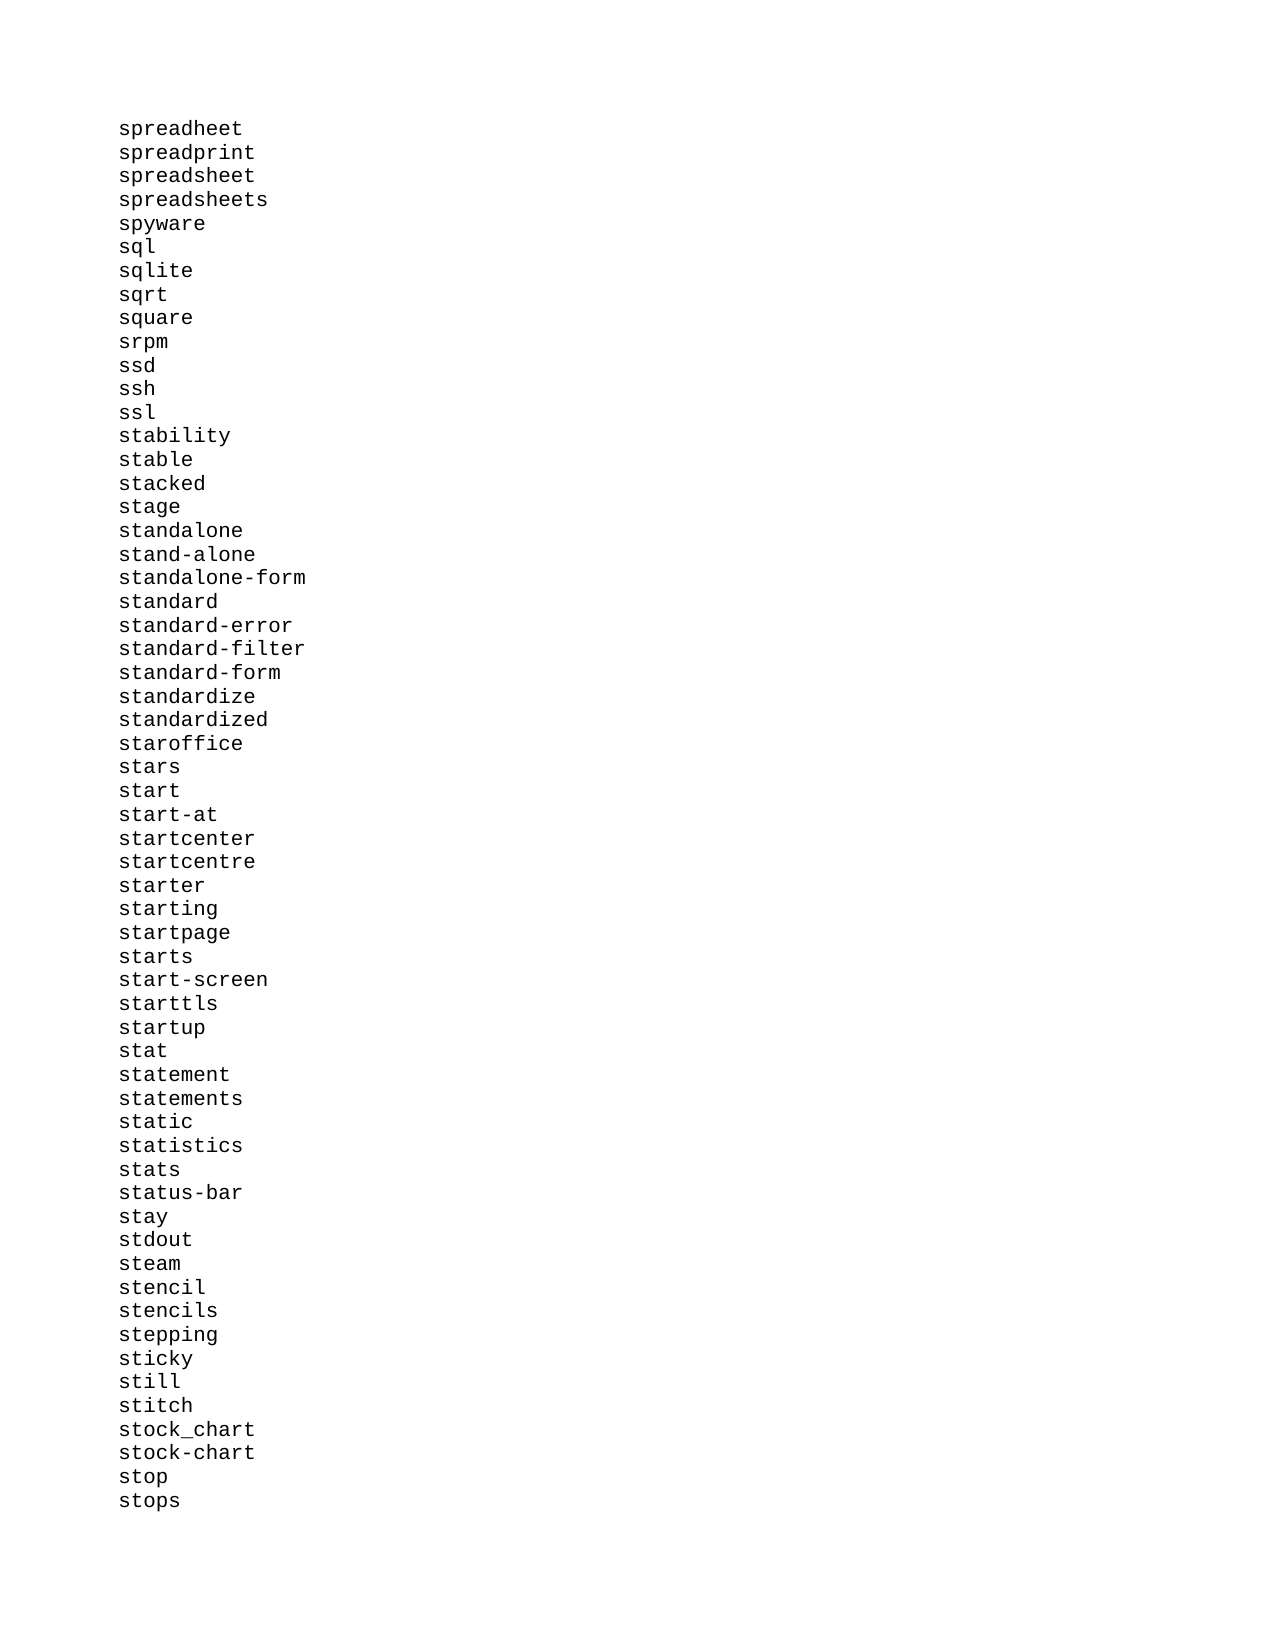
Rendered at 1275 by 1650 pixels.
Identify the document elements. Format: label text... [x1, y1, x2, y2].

text spreadsheets [118, 189, 1157, 213]
text stats [118, 1158, 1157, 1182]
text starter [118, 875, 1157, 898]
text stage [118, 496, 1157, 520]
text startpage [118, 922, 1157, 946]
text stdout [118, 1229, 1157, 1253]
text starting [118, 898, 1157, 922]
text stat [118, 1040, 1157, 1064]
text sql [118, 236, 1157, 260]
text standardize [118, 686, 1157, 709]
text sqlite [118, 260, 1157, 284]
text spreadsheet [118, 165, 1157, 189]
text startcentre [118, 851, 1157, 875]
text ssh [118, 378, 1157, 402]
text sqrt [118, 284, 1157, 307]
text start [118, 780, 1157, 804]
text stitch [118, 1395, 1157, 1419]
text statistics [118, 1135, 1157, 1158]
text srpm [118, 331, 1157, 354]
text standard-form [118, 662, 1157, 686]
text status-bar [118, 1182, 1157, 1206]
text stop [118, 1466, 1157, 1489]
text stars [118, 757, 1157, 780]
text statement [118, 1064, 1157, 1088]
text standalone-form [118, 567, 1157, 591]
text starts [118, 946, 1157, 969]
text stock_chart [118, 1419, 1157, 1442]
text standard-error [118, 615, 1157, 638]
text stacked [118, 473, 1157, 496]
text statements [118, 1088, 1157, 1111]
text steam [118, 1253, 1157, 1277]
text start-screen [118, 969, 1157, 993]
text standalone [118, 520, 1157, 544]
text ssl [118, 402, 1157, 426]
text standardized [118, 709, 1157, 733]
text stand-alone [118, 544, 1157, 567]
text start-at [118, 804, 1157, 827]
text standard [118, 591, 1157, 615]
text sticky [118, 1348, 1157, 1371]
text spyware [118, 213, 1157, 236]
text spreadprint [118, 142, 1157, 165]
text stability [118, 426, 1157, 449]
text stable [118, 449, 1157, 473]
text ssd [118, 354, 1157, 378]
text stencil [118, 1277, 1157, 1300]
text stops [118, 1489, 1157, 1513]
text stay [118, 1206, 1157, 1229]
text spreadheet [118, 118, 1157, 142]
text stock-chart [118, 1442, 1157, 1466]
text still [118, 1371, 1157, 1395]
text startup [118, 1017, 1157, 1040]
text stencils [118, 1300, 1157, 1324]
text static [118, 1111, 1157, 1135]
text startcenter [118, 827, 1157, 851]
text starttls [118, 993, 1157, 1017]
text stepping [118, 1324, 1157, 1348]
text standard-filter [118, 638, 1157, 662]
text staroffice [118, 733, 1157, 757]
text square [118, 307, 1157, 331]
